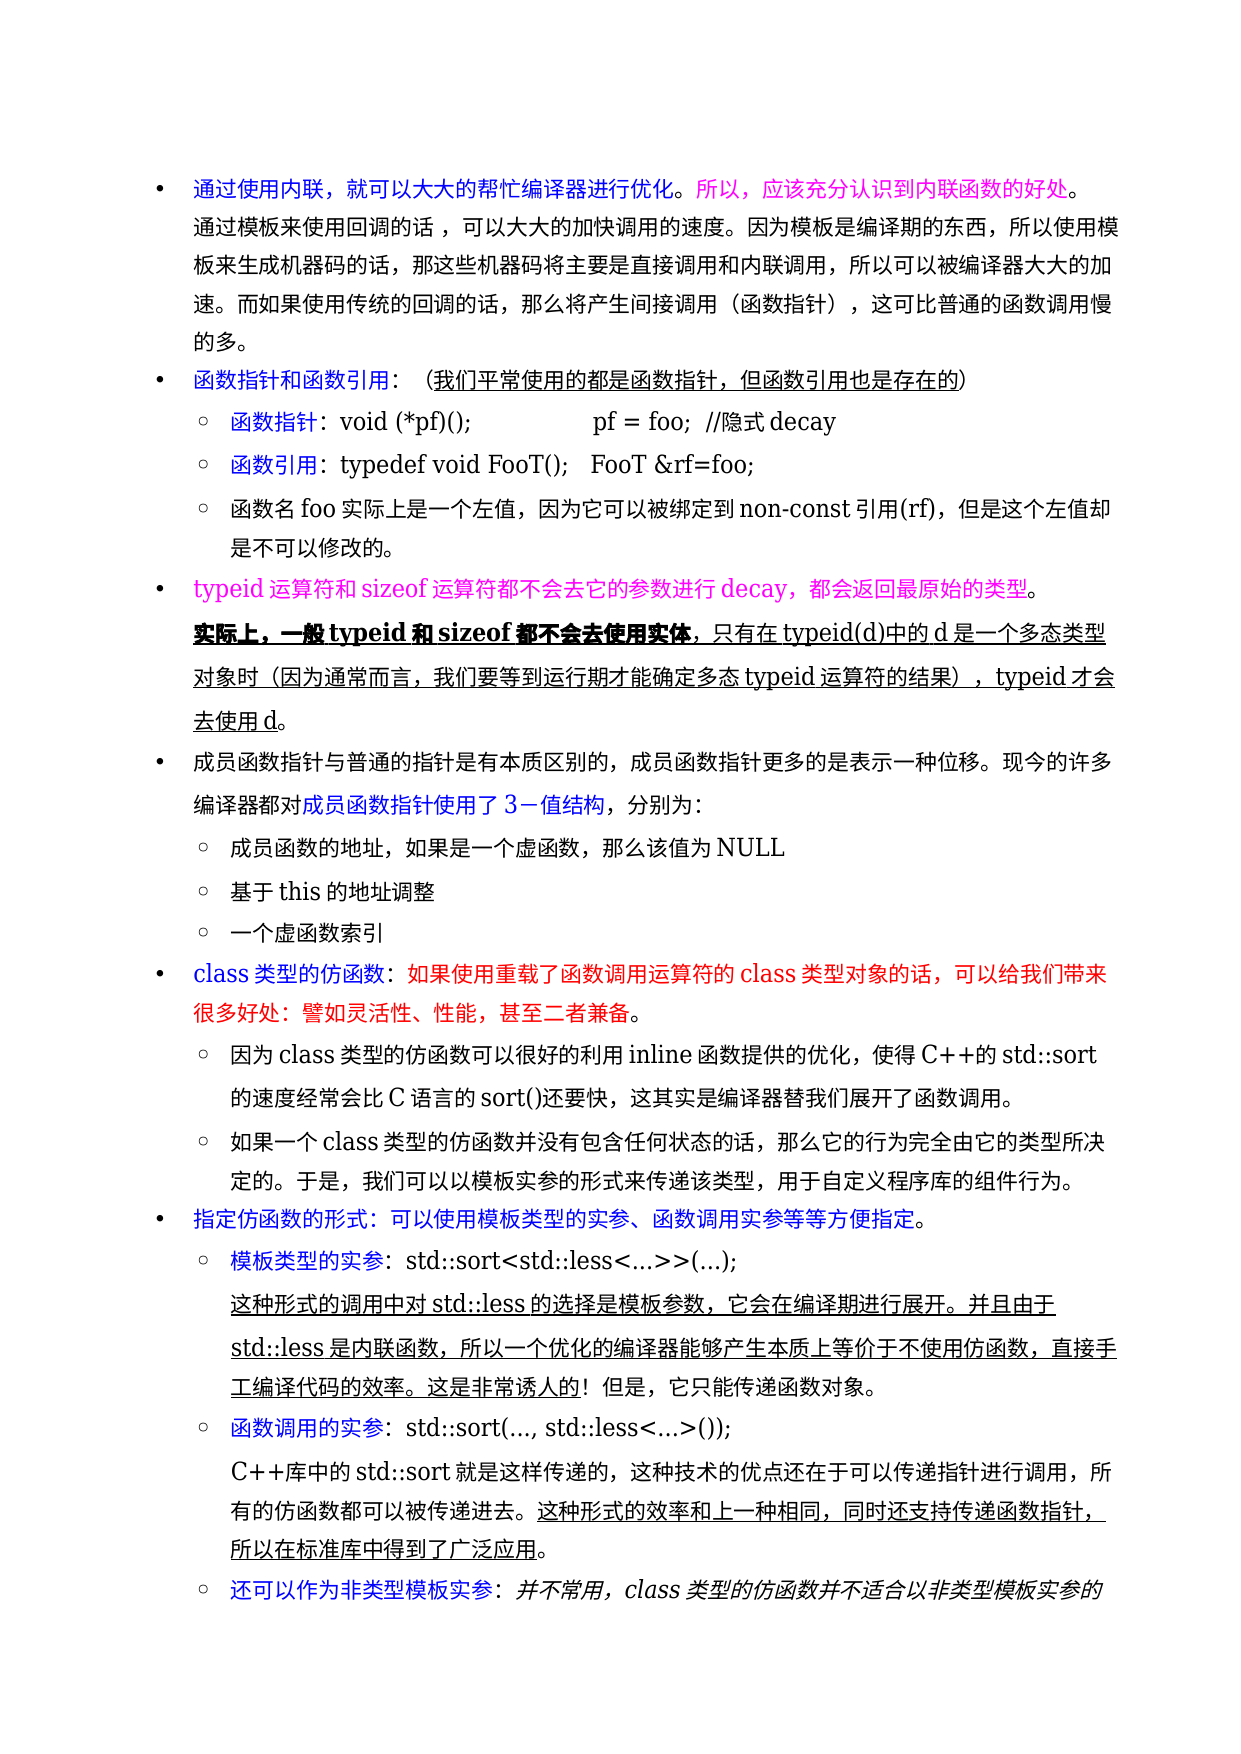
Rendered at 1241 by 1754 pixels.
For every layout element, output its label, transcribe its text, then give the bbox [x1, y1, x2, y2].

list 通过使用内联，就可以大大的帮忙编译器进行优化。所以，应该充分认识到内联函数的好处。 通过模板来使用回调的话 ，可以大大的加快调用的速度。因为模板是编译期的东西，所以使用模板来生成机器码的话，那这些机器码将主要是直接调用和内联调用，所以可以被编译器大大的加速。而如果使用传统的回调的话，那么将产生间接调用（函数指针），这可比普通的函数调用慢的多。 [156, 177, 1122, 355]
list 函数指针和函数引用：（我们平常使用的都是函数指针，但函数引用也是存在的） [156, 368, 1122, 394]
list 函数指针：void (*pf)(); pf = foo; //隐式decay [193, 407, 1122, 436]
list 函数调用的实参：std::sort(..., std::less<...>()); C++库中的std::sort就是这样传递的，这种技术的优点还在于可以传递指针进行调用，所有的仿函数都可以被传递进去。这种形式的效率和上一种相同，同时还支持传递函数指针，所以在标准库中得到了广泛应用。 [193, 1413, 1122, 1563]
list typeid运算符和sizeof运算符都不会去它的参数进行decay，都会返回最原始的类型。 实际上，一般typeid和sizeof都不会去使用实体，只有在typeid(d)中的d是一个多态类型对象时（因为通常而言，我们要等到运行期才能确定多态typeid运算符的结果），typeid才会去使用d。 [156, 574, 1122, 735]
list 成员函数指针与普通的指针是有本质区别的，成员函数指针更多的是表示一种位移。现今的许多编译器都对成员函数指针使用了3－值结构，分别为： [156, 749, 1122, 819]
list 还可以作为非类型模板实参：并不常用，class类型的仿函数并不适合以非类型模板实参的 [193, 1576, 1122, 1605]
list 函数名foo实际上是一个左值，因为它可以被绑定到non-const引用(rf)，但是这个左值却是不可以修改的。 [193, 494, 1122, 562]
list 因为class类型的仿函数可以很好的利用inline函数提供的优化，使得C++的std::sort的速度经常会比C语言的sort()还要快，这其实是编译器替我们展开了函数调用。 [193, 1040, 1122, 1113]
list class类型的仿函数：如果使用重载了函数调用运算符的class类型对象的话，可以给我们带来很多好处：譬如灵活性、性能，甚至二者兼备。 [156, 960, 1122, 1027]
list 如果一个class类型的仿函数并没有包含任何状态的话，那么它的行为完全由它的类型所决定的。于是，我们可以以模板实参的形式来传递该类型，用于自定义程序库的组件行为。 [193, 1127, 1122, 1195]
list 指定仿函数的形式：可以使用模板类型的实参、函数调用实参等等方便指定。 [156, 1207, 1122, 1233]
list 模板类型的实参：std::sort<std::less<...>>(...); 这种形式的调用中对std::less的选择是模板参数，它会在编译期进行展开。并且由于std::less是内联函数，所以一个优化的编译器能够产生本质上等价于不使用仿函数，直接手工编译代码的效率。这是非常诱人的！但是，它只能传递函数对象。 [193, 1246, 1122, 1401]
list 一个虚函数索引 [193, 921, 1122, 947]
list 成员函数的地址，如果是一个虚函数，那么该值为NULL [193, 834, 1122, 863]
list 基于this的地址调整 [193, 877, 1122, 907]
list 函数引用：typedef void FooT(); FooT &rf=foo; [193, 450, 1122, 479]
